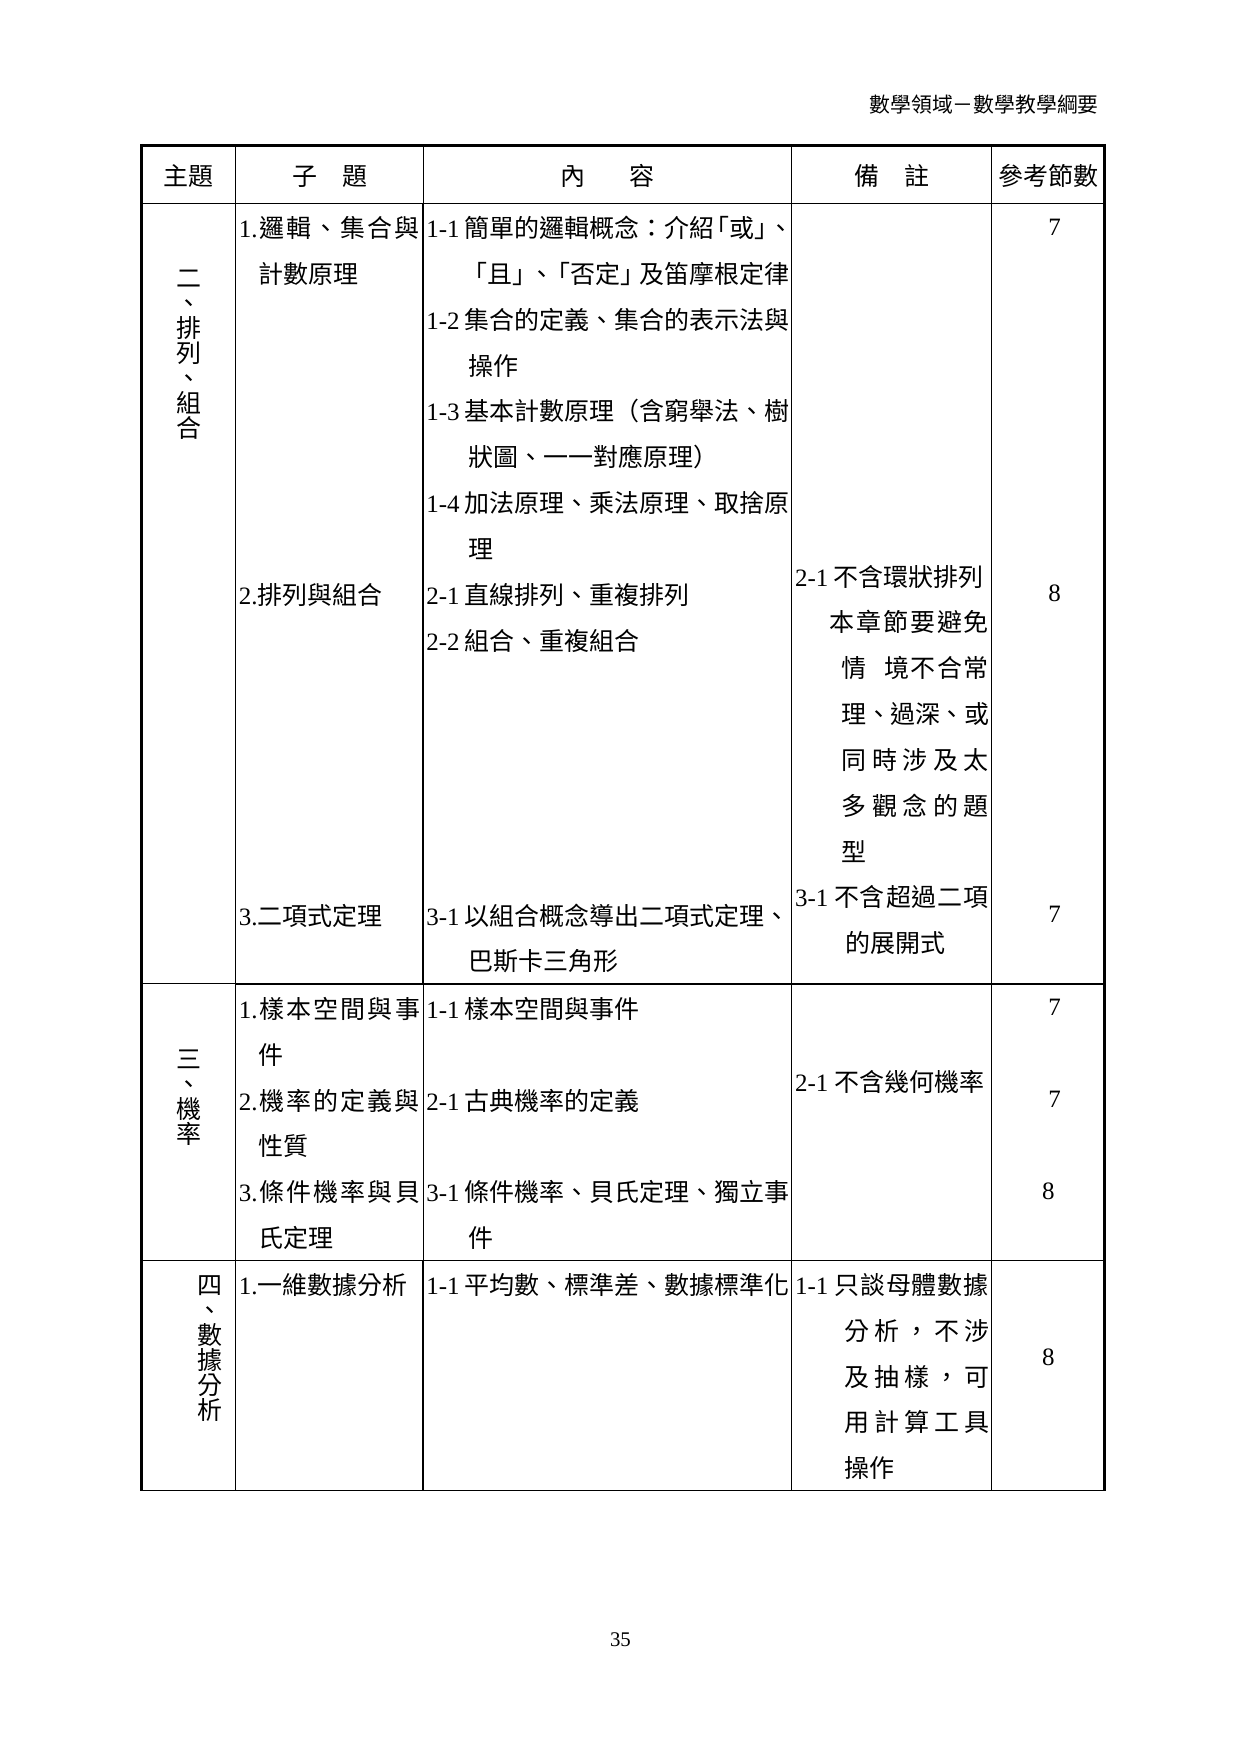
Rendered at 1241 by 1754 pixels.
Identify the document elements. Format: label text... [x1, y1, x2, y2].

table_cell 7 8 7 [992, 204, 1103, 983]
table_cell 7 7 8 [992, 985, 1103, 1259]
table_header 參考節數 [992, 147, 1103, 203]
table_cell 2-1不含環狀排列 本章節要避免情 境不合常理、過深、或同時涉及太多觀念的題型 3-1不含超過二項的展開式 [792, 204, 991, 983]
table_header 子 題 [236, 147, 423, 203]
table_cell 1-1樣本空間與事件 2-1古典機率的定義 3-1條件機率、貝氏定理、獨立事件 [424, 985, 791, 1259]
table_cell 二、排列、組合 [143, 204, 235, 983]
table_cell 1.樣本空間與事件 2.機率的定義與性質 3.條件機率與貝氏定理 [236, 985, 423, 1259]
table_cell 1.邏輯、集合與計數原理 2.排列與組合 3.二項式定理 [236, 204, 422, 983]
table_header 主題 [143, 147, 235, 203]
table_cell 1-1簡單的邏輯概念：介紹「或」、「且」、「否定」及笛摩根定律 1-2集合的定義、集合的表示法與操作 1-3基本計數原理（含窮舉法、樹狀圖、一一對應原理） 1-4加法原理、乘法原理、取捨原理 2-1直線排列、重複排列 2-2組合、重複組合 3-1以組合概念導出二項式定理、巴斯卡三角形 [424, 204, 791, 983]
table_cell 2-1 不含幾何機率 [792, 985, 991, 1259]
table_cell 8 [992, 1261, 1103, 1490]
table_cell 1-1只談母體數據分析，不涉及抽樣，可用計算工具操作 [792, 1261, 991, 1490]
table_cell 1-1平均數、標準差、數據標準化 [424, 1261, 791, 1490]
table_cell 三、機率 [143, 984, 235, 1259]
table_header 內 容 [424, 147, 791, 203]
table_cell 四、數據分析 [143, 1261, 235, 1490]
table_cell 1.一維數據分析 [236, 1261, 422, 1490]
table_header 備 註 [792, 147, 991, 203]
